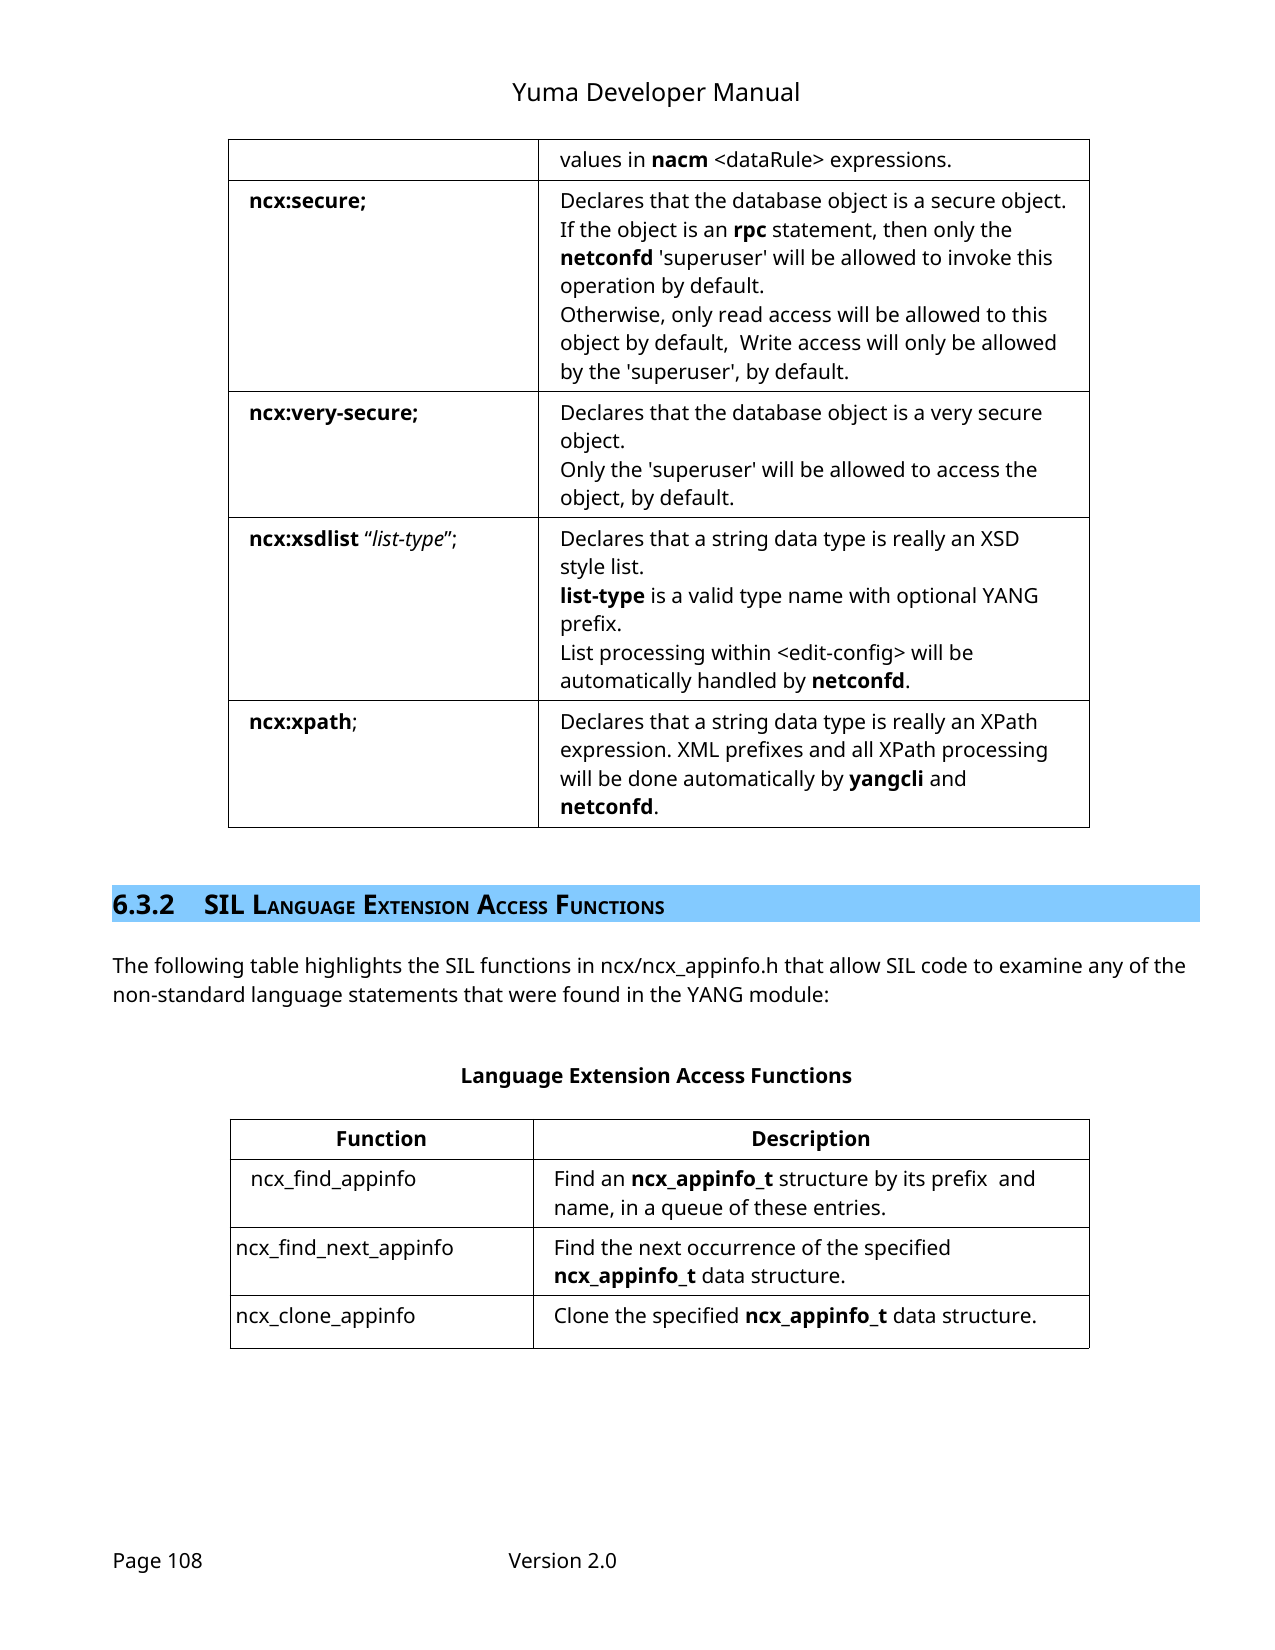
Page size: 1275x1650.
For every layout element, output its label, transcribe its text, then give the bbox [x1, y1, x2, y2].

table_cell ncx_find_next_appinfo [231, 1228, 533, 1295]
text The following table highlights the SIL functions in ncx/ncx_appinfo.h that allow SIL code to examine any of the non-standard language statements that were found in the YANG module: [112, 951, 1200, 1008]
table_cell Clone the specified ncx_appinfo_t data structure. [534, 1296, 1089, 1348]
table_cell Declares that a string data type is really an XSD style list. list-type is a valid type name with optional YANG prefix. List processing within <edit-config> will be automatically handled by netconfd. [539, 518, 1089, 700]
subtitle SIL Language Extension Access Functions [112, 885, 1200, 922]
table_cell Declares that the database object is a very secure object. Only the 'superuser' will be allowed to access the object, by default. [539, 392, 1089, 517]
table_cell ncx:xsdlist “list-type”; [229, 518, 538, 700]
table_header Function [231, 1120, 533, 1158]
table_cell ncx:secure; [229, 181, 538, 391]
table_header Description [534, 1120, 1089, 1158]
table_cell ncx_clone_appinfo [231, 1296, 533, 1348]
table_cell Find the next occurrence of the specified ncx_appinfo_t data structure. [534, 1228, 1089, 1295]
table_cell Find an ncx_appinfo_t structure by its prefix and name, in a queue of these entries. [534, 1160, 1089, 1227]
table_cell [229, 140, 538, 179]
table_cell ncx:very-secure; [229, 392, 538, 517]
table_cell ncx_find_appinfo [231, 1160, 533, 1227]
table_cell Declares that the database object is a secure object. If the object is an rpc statement, then only the netconfd 'superuser' will be allowed to invoke this operation by default. Otherwise, only read access will be allowed to this object by default, Write access will only be allowed by the 'superuser', by default. [539, 181, 1089, 391]
table_cell Declares that a string data type is really an XPath expression. XML prefixes and all XPath processing will be done automatically by yangcli and netconfd. [539, 701, 1089, 827]
table_cell values in nacm <dataRule> expressions. [539, 140, 1089, 179]
subtitle Language Extension Access Functions [127, 1062, 1185, 1090]
table_cell ncx:xpath; [229, 701, 538, 827]
